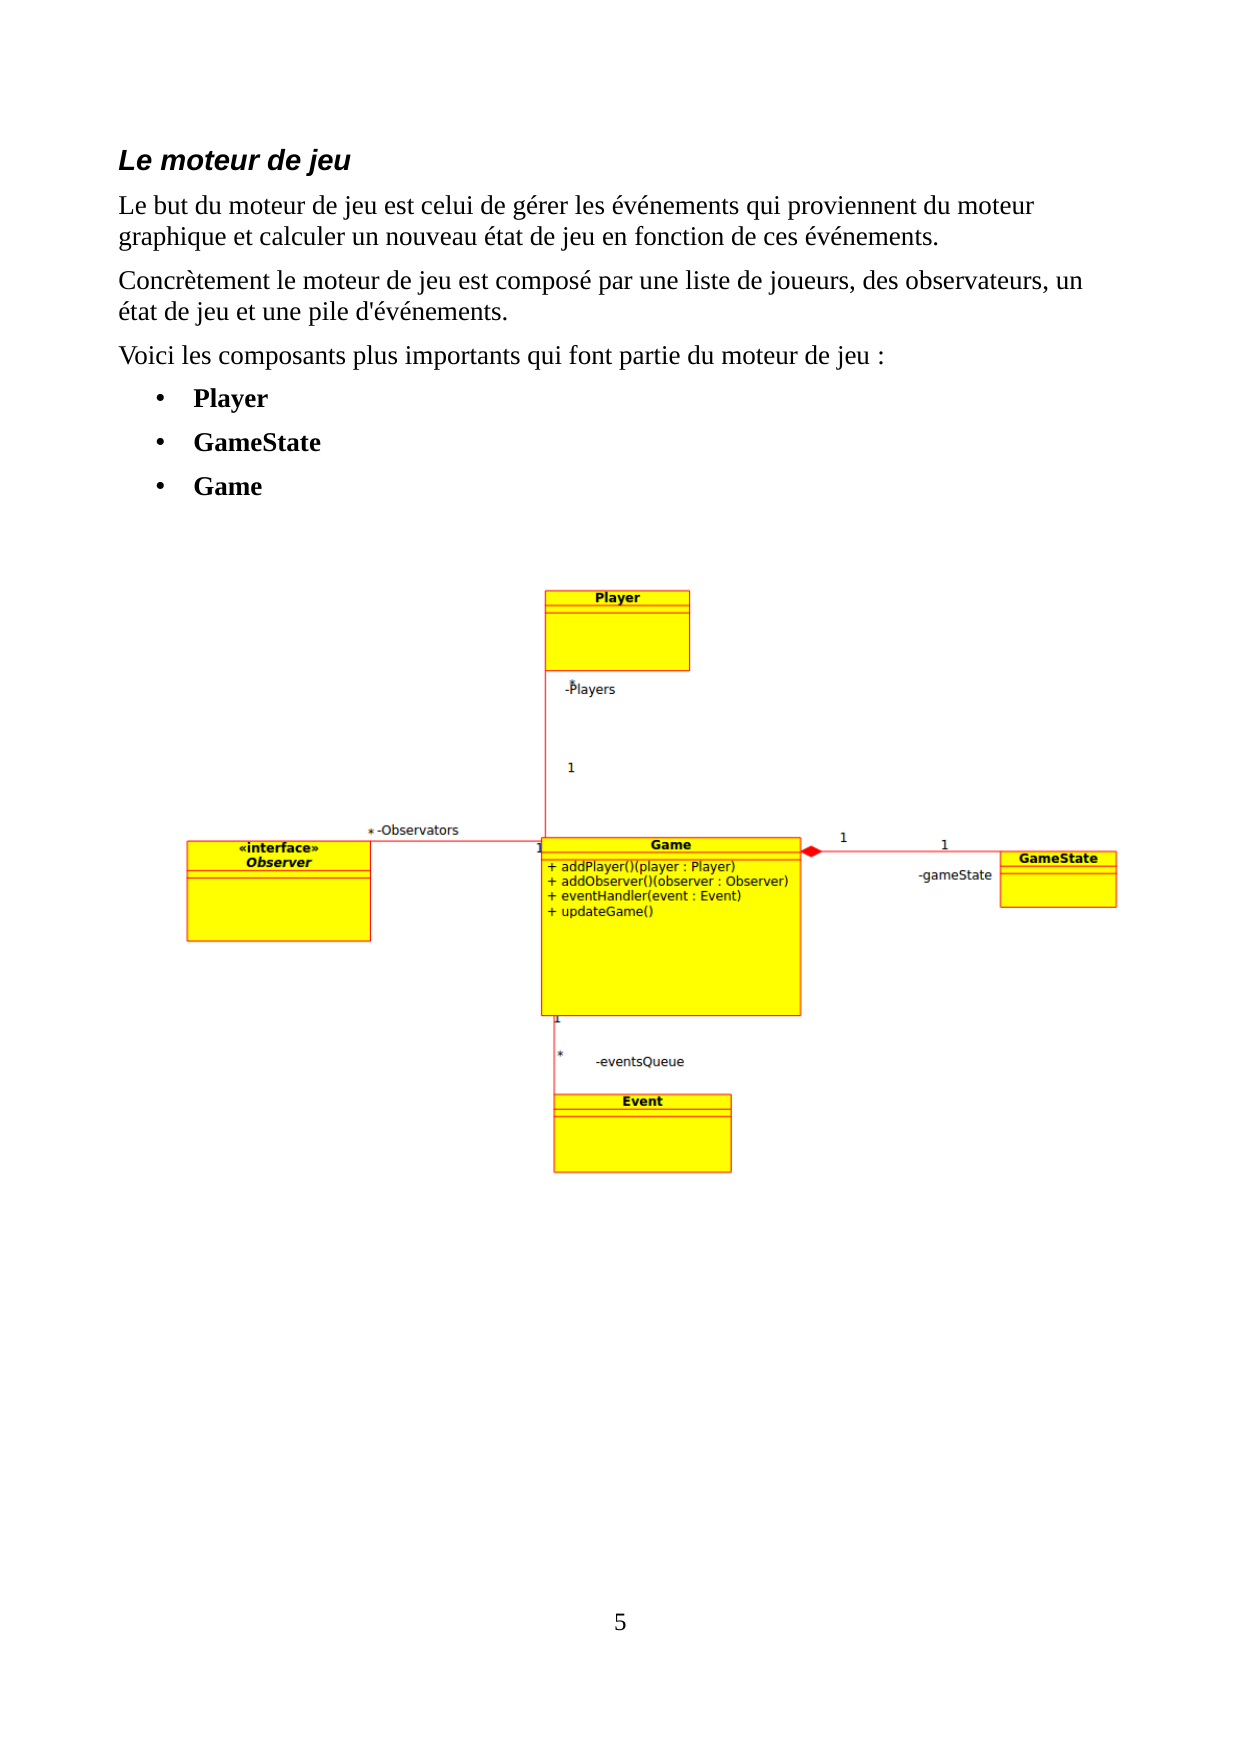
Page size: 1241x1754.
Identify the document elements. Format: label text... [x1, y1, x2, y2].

list Game [156, 470, 1122, 501]
subtitle Le moteur de jeu [118, 143, 1122, 177]
picture [150, 571, 1155, 1207]
list Player [156, 382, 1122, 414]
text Concrètement le moteur de jeu est composé par une liste de joueurs, des observateurs, un état de jeu et une pile d'événements. [118, 264, 1122, 326]
text Voici les composants plus importants qui font partie du moteur de jeu : [118, 339, 1122, 370]
list GameState [156, 426, 1122, 457]
text Le but du moteur de jeu est celui de gérer les événements qui proviennent du moteur graphique et calculer un nouveau état de jeu en fonction de ces événements. [118, 189, 1122, 251]
